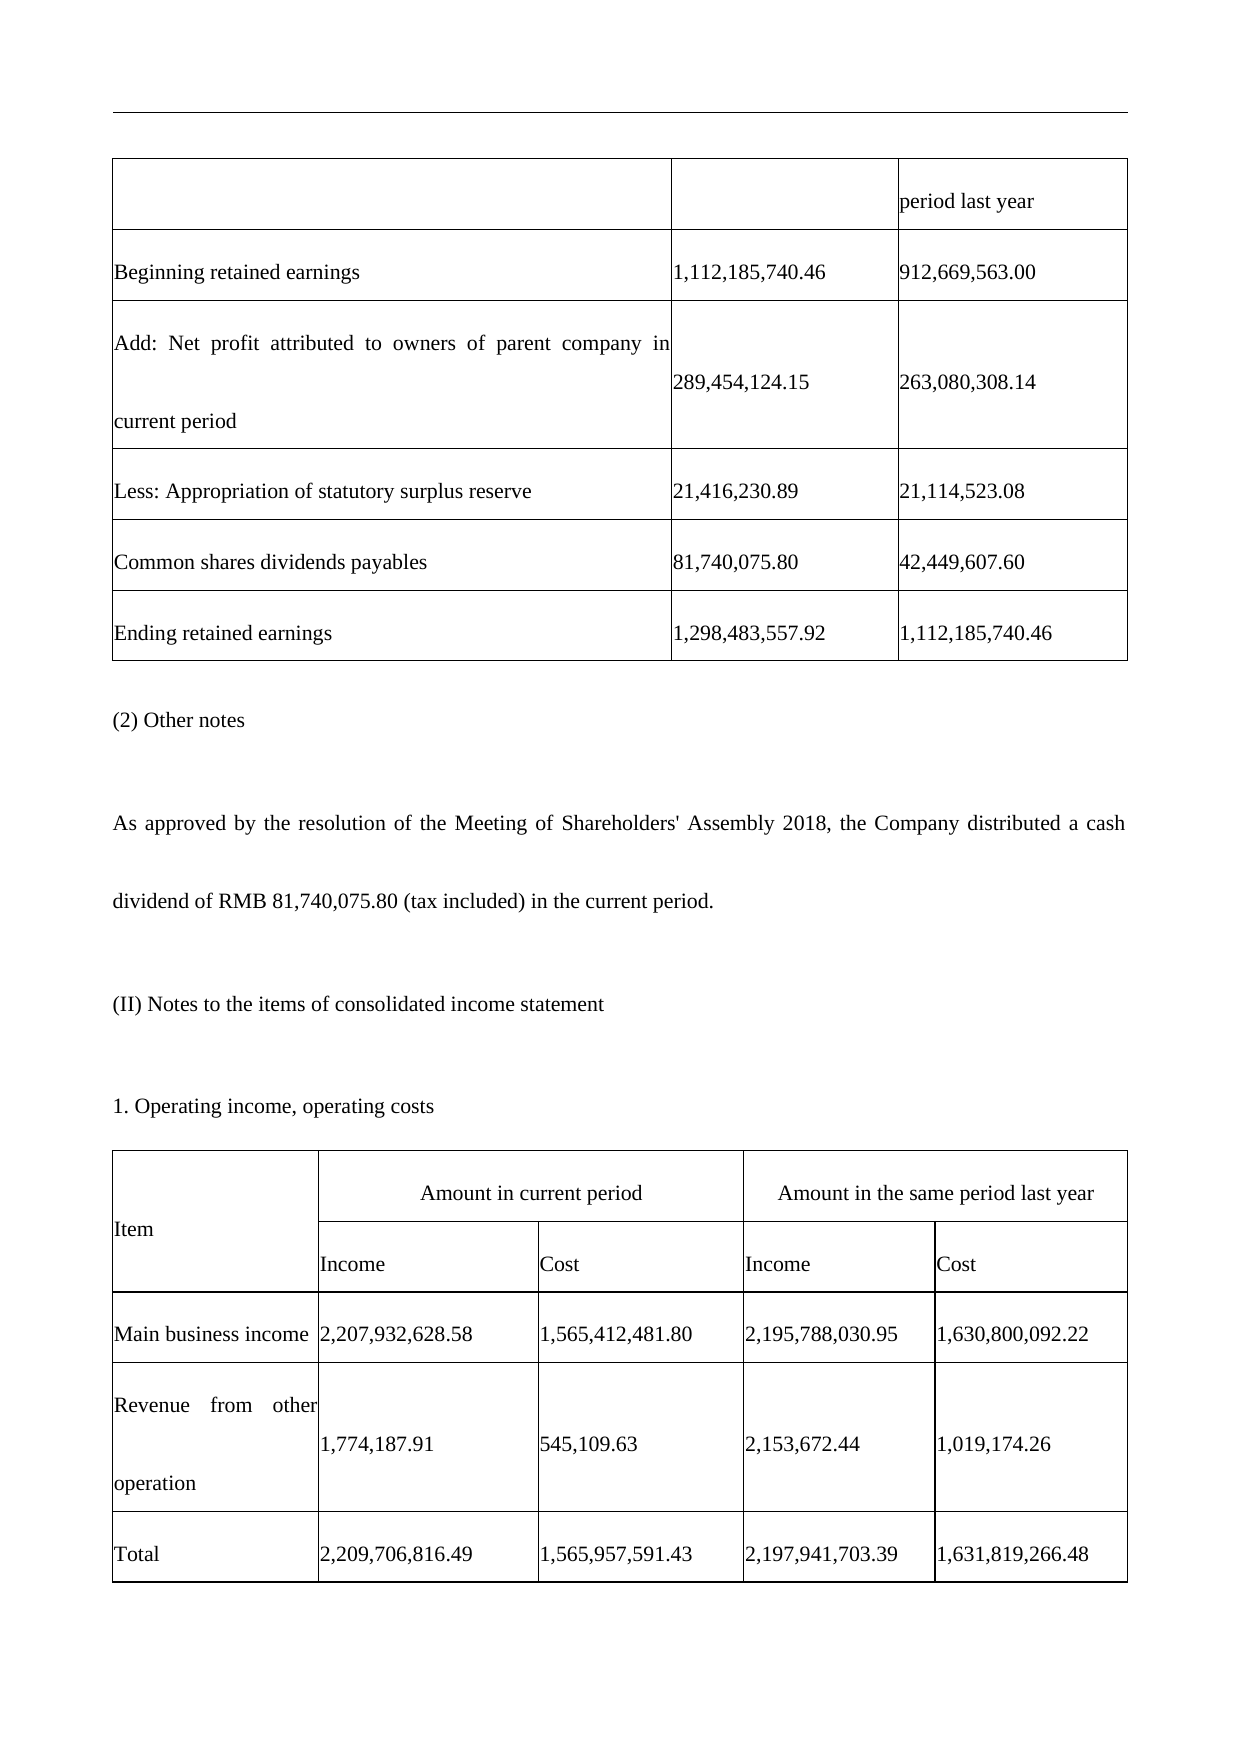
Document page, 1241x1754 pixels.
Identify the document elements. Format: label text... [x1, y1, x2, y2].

table_cell Income [319, 1222, 538, 1291]
table_cell Income [744, 1222, 934, 1291]
table_cell Cost [936, 1222, 1127, 1291]
table_cell 1,565,412,481.80 [539, 1293, 743, 1362]
table_cell Main business income [113, 1293, 318, 1362]
table_cell 81,740,075.80 [672, 520, 898, 589]
table_header [672, 159, 898, 229]
table_cell 1,631,819,266.48 [936, 1512, 1127, 1581]
table_cell 1,019,174.26 [936, 1363, 1127, 1511]
table_header Amount in the same period last year [744, 1151, 1127, 1221]
table_cell 1,112,185,740.46 [672, 230, 898, 299]
table_cell Add: Net profit attributed to owners of parent company in current period [113, 301, 671, 448]
table_cell 1,630,800,092.22 [936, 1293, 1127, 1362]
table_cell Beginning retained earnings [113, 230, 671, 299]
table_cell Ending retained earnings [113, 591, 671, 660]
table_cell 2,197,941,703.39 [744, 1512, 934, 1581]
table_cell Common shares dividends payables [113, 520, 671, 589]
table_cell 1,565,957,591.43 [539, 1512, 743, 1581]
table_cell 545,109.63 [539, 1363, 743, 1511]
table_cell Cost [539, 1222, 743, 1291]
table_cell 289,454,124.15 [672, 301, 898, 448]
table_cell 42,449,607.60 [899, 520, 1127, 589]
table_header [113, 159, 671, 229]
table_cell 21,114,523.08 [899, 449, 1127, 519]
text (II) Notes to the items of consolidated income statement [112, 962, 1128, 1024]
table_cell 2,209,706,816.49 [319, 1512, 538, 1581]
table_cell Less: Appropriation of statutory surplus reserve [113, 449, 671, 519]
table_cell 263,080,308.14 [899, 301, 1127, 448]
table_cell 2,195,788,030.95 [744, 1293, 934, 1362]
table_cell 1,774,187.91 [319, 1363, 538, 1511]
table_cell 1,112,185,740.46 [899, 591, 1127, 660]
table_header Amount in current period [319, 1151, 743, 1221]
table_header period last year [899, 159, 1127, 229]
text As approved by the resolution of the Meeting of Shareholders' Assembly 2018, the Company distributed a cash dividend of RMB 81,740,075.80 (tax included) in the current period. [112, 781, 1128, 921]
table_cell 912,669,563.00 [899, 230, 1127, 299]
table_cell 2,153,672.44 [744, 1363, 934, 1511]
table_cell Revenue from other operation [113, 1363, 318, 1511]
text 1. Operating income, operating costs [112, 1064, 1128, 1127]
table_cell 2,207,932,628.58 [319, 1293, 538, 1362]
table_header Item [113, 1151, 318, 1291]
text (2) Other notes [112, 678, 1128, 741]
table_cell 1,298,483,557.92 [672, 591, 898, 660]
table_cell 21,416,230.89 [672, 449, 898, 519]
table_cell Total [113, 1512, 318, 1581]
